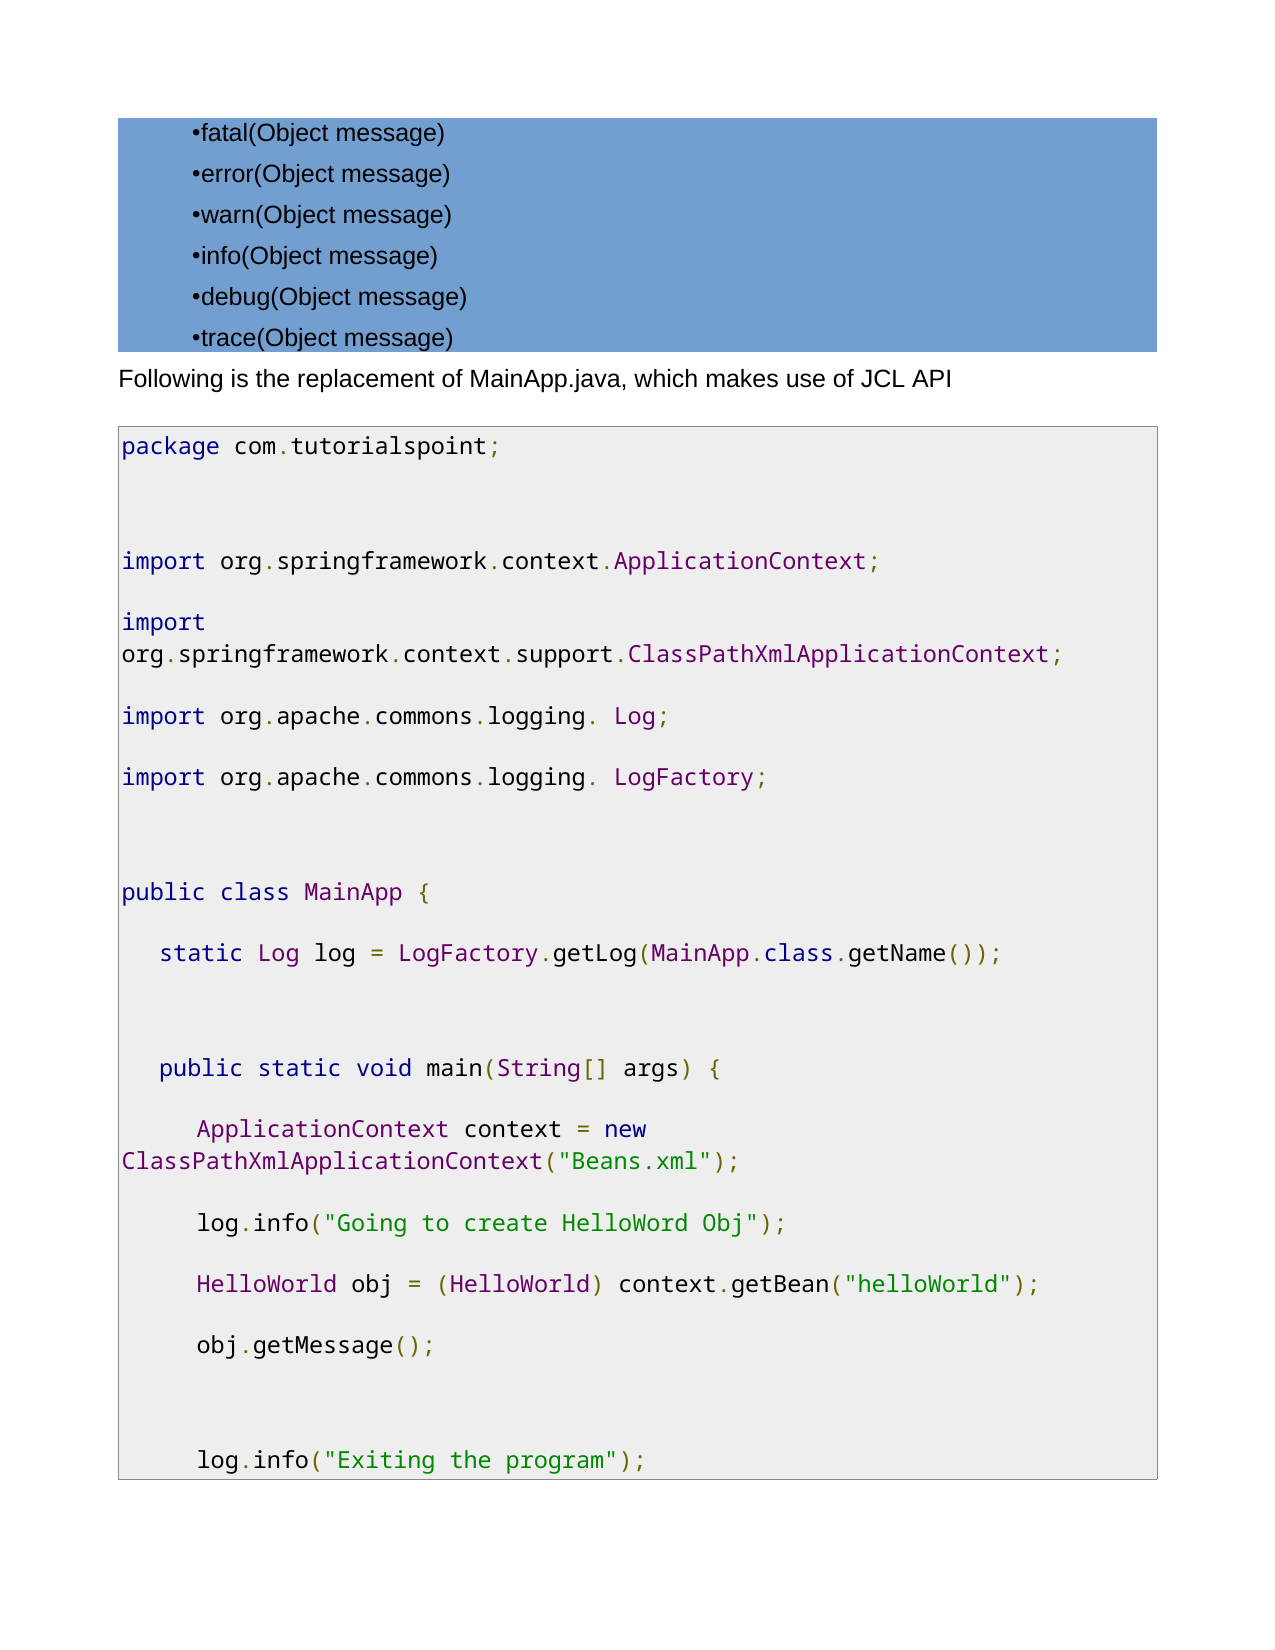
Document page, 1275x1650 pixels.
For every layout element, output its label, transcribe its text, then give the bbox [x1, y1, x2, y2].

list fatal(Object message) [118, 118, 1157, 147]
list trace(Object message) [118, 323, 1157, 352]
text import org.springframework.context.ApplicationContext; [119, 541, 1157, 576]
text import org.apache.commons.logging. Log; [119, 696, 1157, 731]
list info(Object message) [118, 241, 1157, 270]
text static Log log = LogFactory.getLog(MainApp.class.getName()); [119, 933, 1157, 968]
list error(Object message) [118, 159, 1157, 188]
text public class MainApp { [119, 872, 1157, 907]
text log.info("Going to create HelloWord Obj"); [119, 1203, 1157, 1238]
text import org.apache.commons.logging. LogFactory; [119, 757, 1157, 792]
text package com.tutorialspoint; [119, 427, 1157, 461]
text public static void main(String[] args) { [119, 1048, 1157, 1083]
text HelloWorld obj = (HelloWorld) context.getBean("helloWorld"); [119, 1264, 1157, 1299]
text obj.getMessage(); [119, 1326, 1157, 1361]
list warn(Object message) [118, 200, 1157, 229]
text ApplicationContext context = new ClassPathXmlApplicationContext("Beans.xml"); [119, 1109, 1157, 1176]
text Following is the replacement of MainApp.java, which makes use of JCL API [118, 364, 1157, 392]
list debug(Object message) [118, 282, 1157, 311]
text import org.springframework.context.support.ClassPathXmlApplicationContext; [119, 602, 1157, 669]
text log.info("Exiting the program"); [119, 1440, 1157, 1479]
